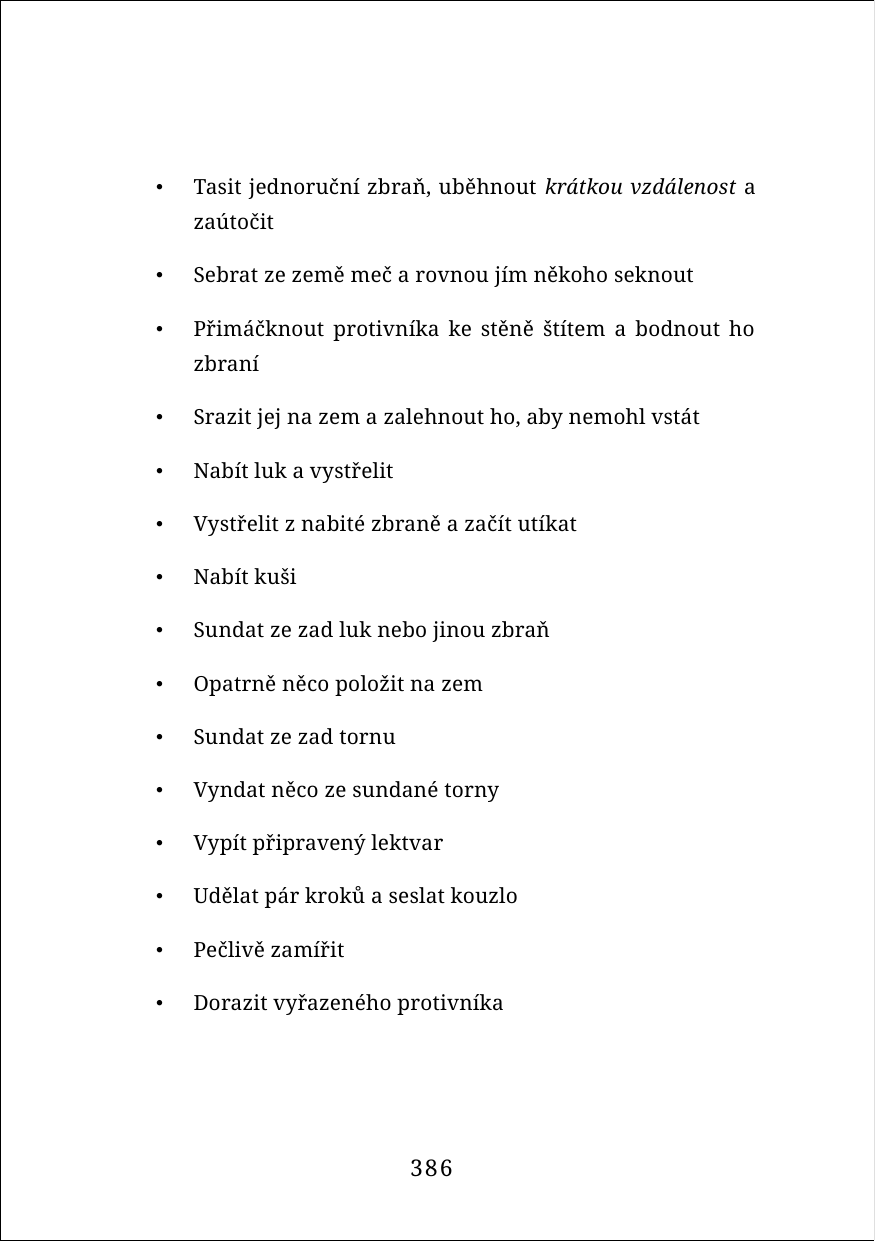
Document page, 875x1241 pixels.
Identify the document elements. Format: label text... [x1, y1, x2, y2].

list Nabít luk a vystřelit [156, 456, 756, 484]
list Srazit jej na zem a zalehnout ho, aby nemohl vstát [156, 402, 756, 431]
list Sundat ze zad tornu [156, 722, 756, 750]
list Sebrat ze země meč a rovnou jím někoho seknout [156, 261, 756, 289]
list Dorazit vyřazeného protivníka [156, 988, 756, 1016]
list Nabít kuši [156, 562, 756, 591]
list Sundat ze zad luk nebo jinou zbraň [156, 615, 756, 644]
list Tasit jednoruční zbraň, uběhnout krátkou vzdálenost a zaútočit [156, 172, 756, 236]
list Přimáčknout protivníka ke stěně štítem a bodnout ho zbraní [156, 314, 756, 378]
list Vyndat něco ze sundané torny [156, 775, 756, 803]
list Opatrně něco položit na zem [156, 669, 756, 697]
list Udělat pár kroků a seslat kouzlo [156, 882, 756, 910]
list Vystřelit z nabité zbraně a začít utíkat [156, 509, 756, 537]
list Pečlivě zamířit [156, 935, 756, 963]
list Vypít připravený lektvar [156, 828, 756, 857]
